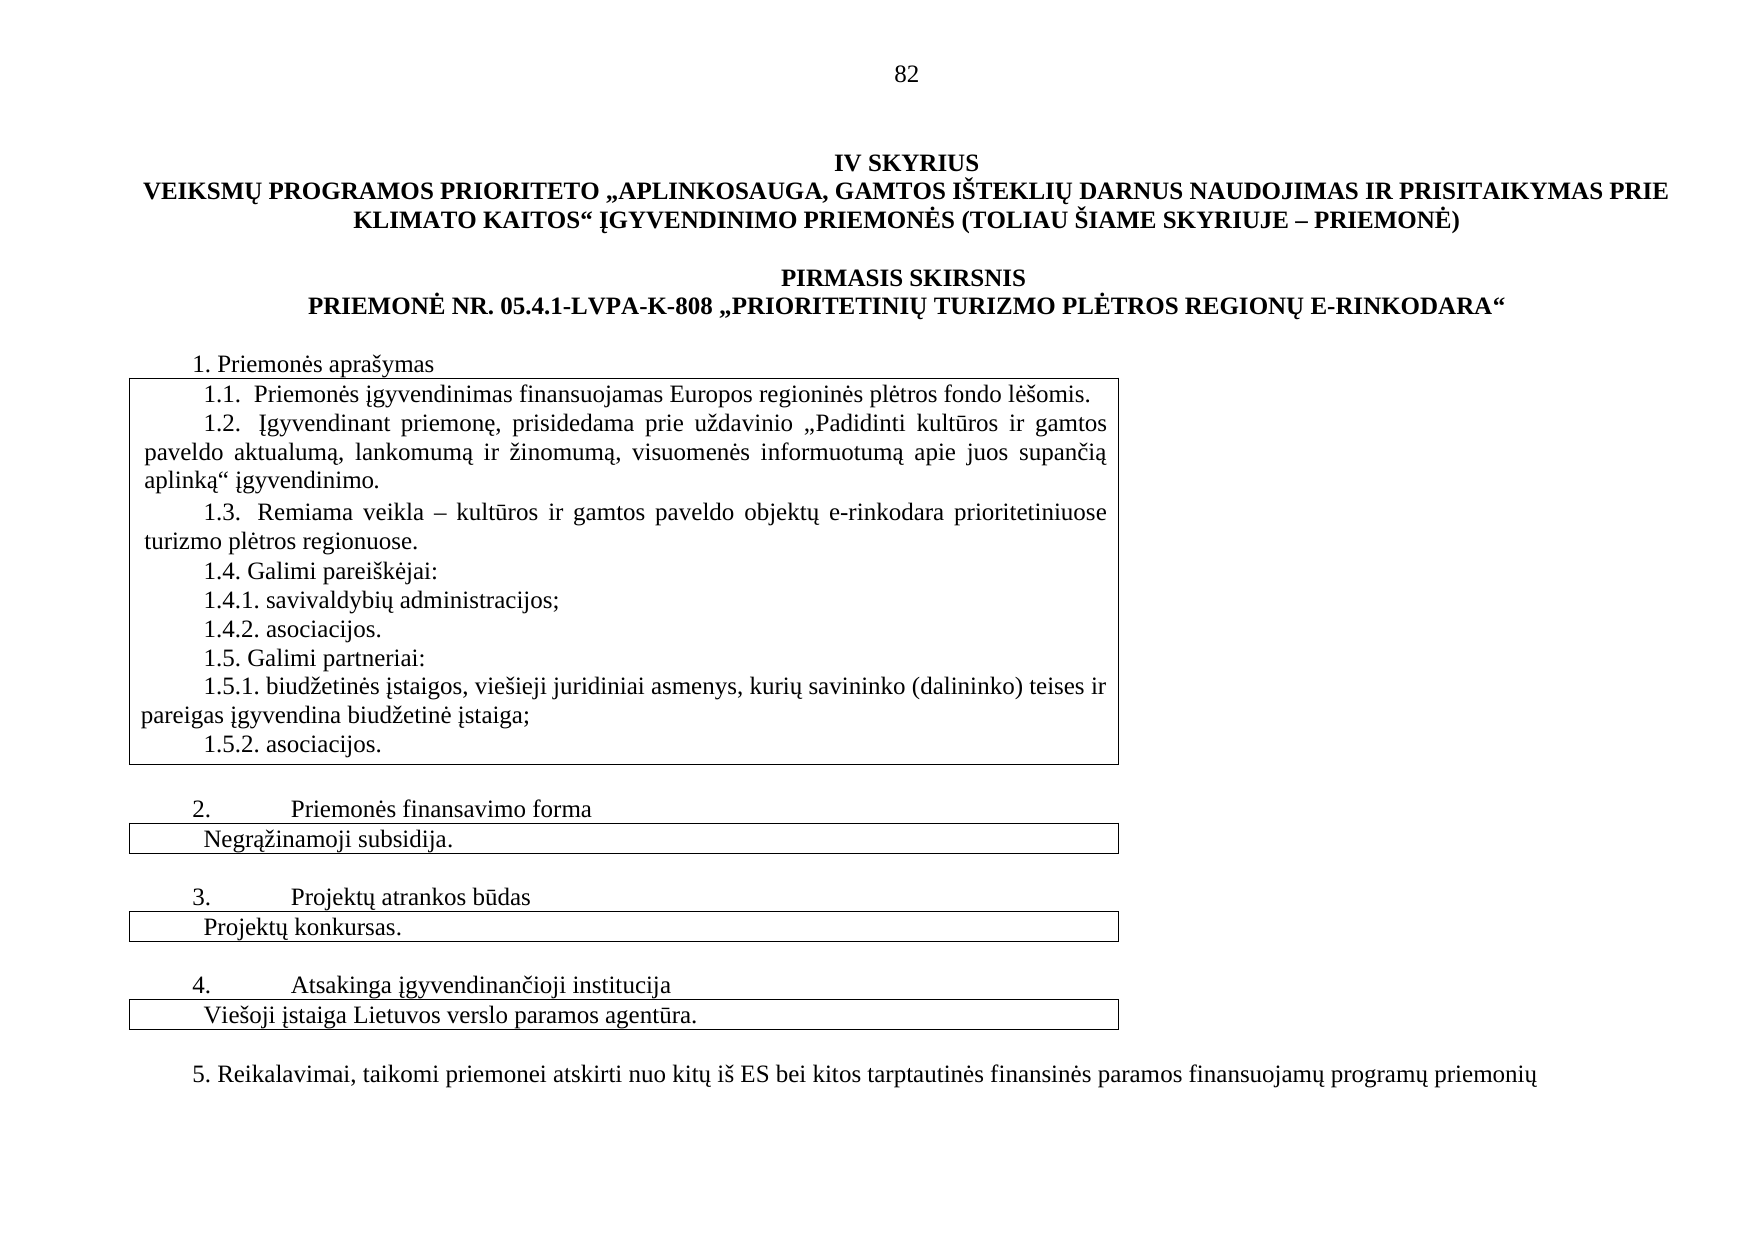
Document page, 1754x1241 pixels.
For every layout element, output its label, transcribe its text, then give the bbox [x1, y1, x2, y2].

table_cell 1.3. Remiama veikla – kultūros ir gamtos paveldo objektų e-rinkodara prioritetiniuose turizmo plėtros regionuose. [130, 497, 1118, 556]
table_header Projektų konkursas. [130, 912, 1118, 941]
text PIRMASIS SKIRSNIS [118, 263, 1695, 291]
table_header Viešoji įstaiga Lietuvos verslo paramos agentūra. [130, 1000, 1118, 1029]
table_cell 1.4. Galimi pareiškėjai: 1.4.1. savivaldybių administracijos; 1.4.2. asociacijos. 1.5. Galimi partneriai: 1.5.1. biudžetinės įstaigos, viešieji juridiniai asmenys, kurių savininko (dalininko) teises ir pareigas įgyvendina biudžetinė įstaiga; 1.5.2. asociacijos. [130, 556, 1118, 764]
table_cell 1.2. Įgyvendinant priemonę, prisidedama prie uždavinio „Padidinti kultūros ir gamtos paveldo aktualumą, lankomumą ir žinomumą, visuomenės informuotumą apie juos supančią aplinką“ įgyvendinimo. [130, 408, 1118, 497]
text 4. Atsakinga įgyvendinančioji institucija [156, 971, 1695, 999]
text 5. Reikalavimai, taikomi priemonei atskirti nuo kitų iš ES bei kitos tarptautinės finansinės paramos finansuojamų programų priemonių [118, 1059, 1695, 1088]
table_header 1.1. Priemonės įgyvendinimas finansuojamas Europos regioninės plėtros fondo lėšomis. [130, 379, 1118, 408]
text PRIEMONĖ NR. 05.4.1-LVPA-K-808 „PRIORITETINIŲ TURIZMO PLĖTROS REGIONŲ E-RINKODARA“ [118, 291, 1695, 320]
text 2. Priemonės finansavimo forma [156, 794, 1695, 823]
text VEIKSMŲ PROGRAMOS PRIORITETO „APLINKOSAUGA, GAMTOS IŠTEKLIŲ DARNUS NAUDOJIMAS IR PRISITAIKYMAS PRIE KLIMATO KAITOS“ ĮGYVENDINIMO PRIEMONĖS (TOLIAU ŠIAME SKYRIUJE – PRIEMONĖ) [118, 176, 1695, 234]
text 3. Projektų atrankos būdas [156, 882, 1695, 911]
table_header Negrąžinamoji subsidija. [130, 824, 1118, 852]
text IV SKYRIUS [118, 148, 1695, 176]
text 1. Priemonės aprašymas [185, 349, 1695, 378]
